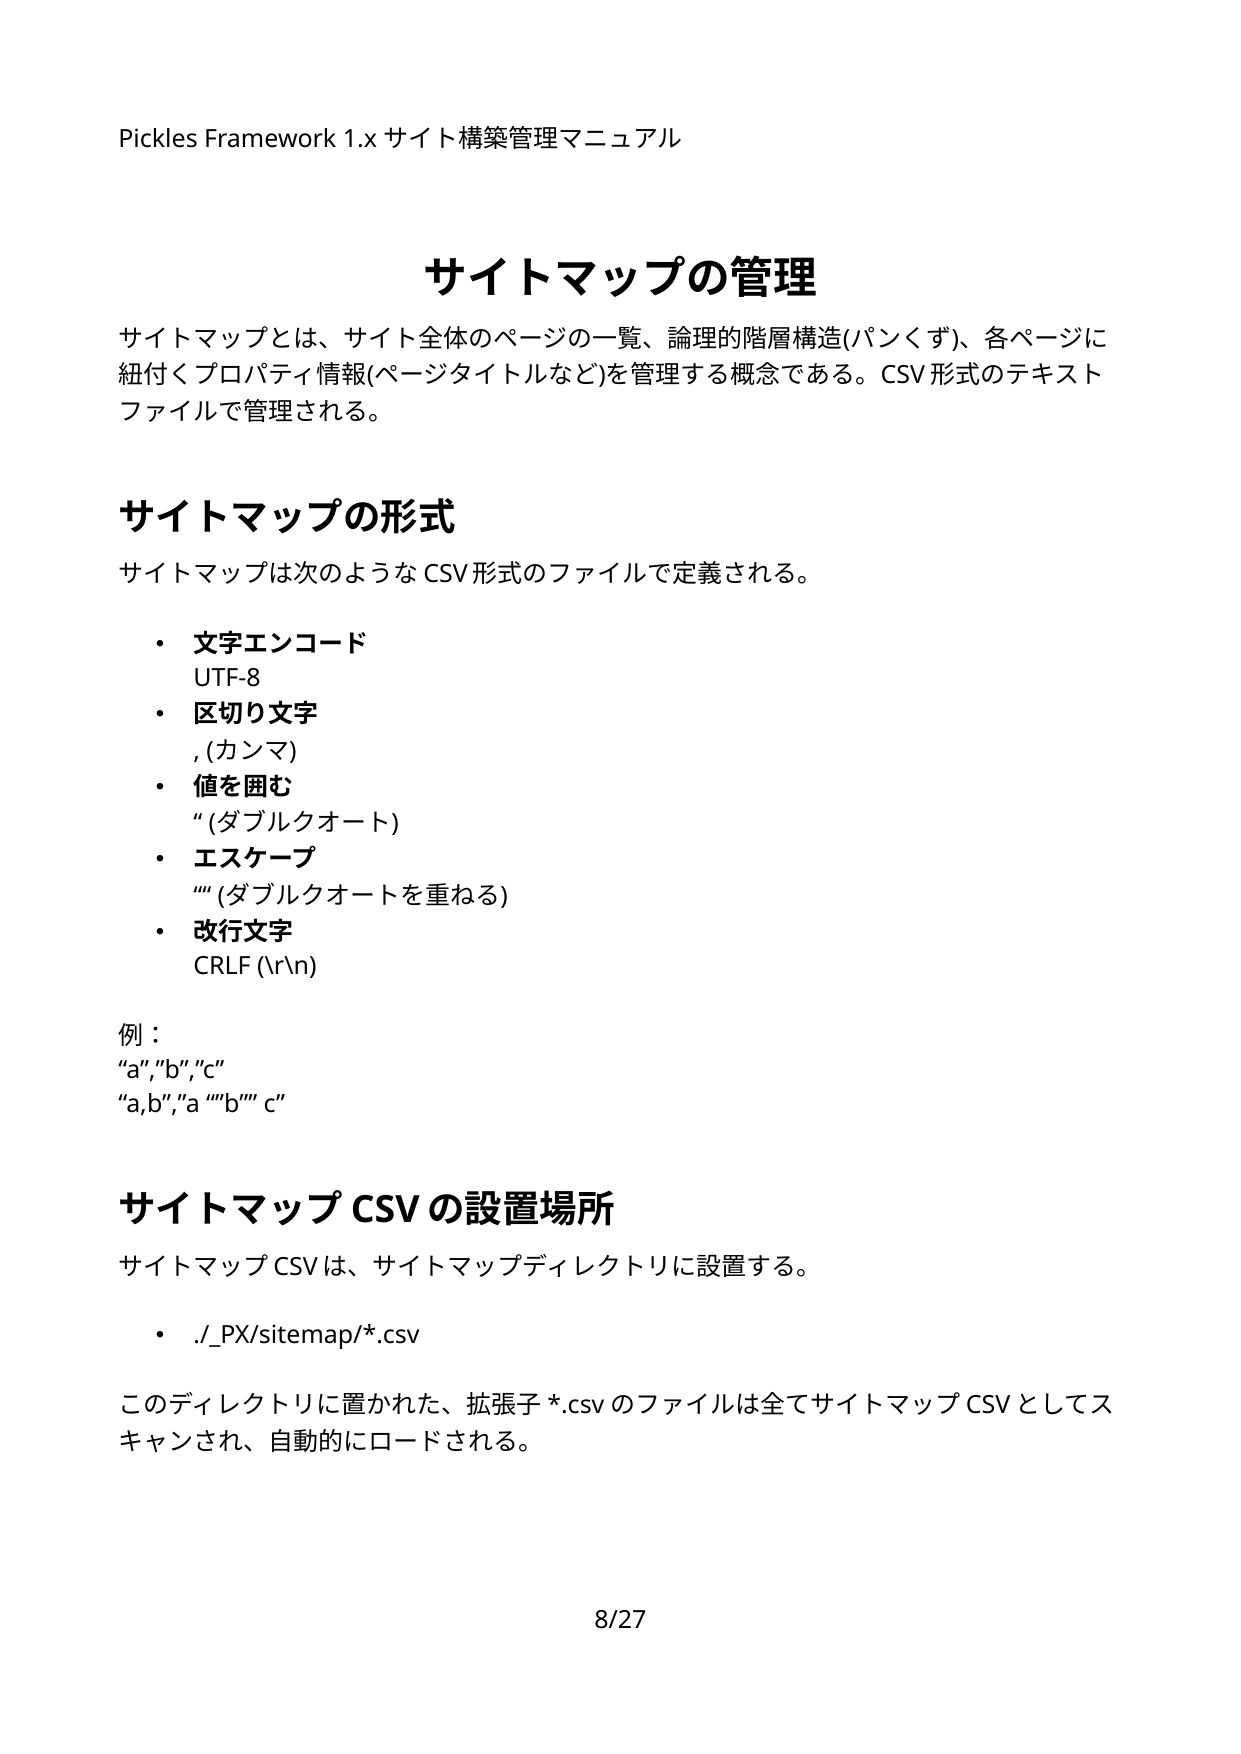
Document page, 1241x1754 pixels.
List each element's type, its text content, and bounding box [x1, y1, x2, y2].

list 文字エンコード UTF-8 [156, 624, 1122, 694]
list 区切り文字 , (カンマ) [156, 694, 1122, 766]
list エスケープ ““ (ダブルクオートを重ねる) [156, 839, 1122, 911]
text サイトマップは次のようなCSV形式のファイルで定義される。 [118, 553, 1122, 589]
text サイトマップとは、サイト全体のページの一覧、論理的階層構造(パンくず)、各ページに紐付くプロパティ情報(ページタイトルなど)を管理する概念である。CSV形式のテキストファイルで管理される。 [118, 319, 1122, 427]
text “a,b”,”a “”b”” c” [118, 1086, 1122, 1120]
text サイトマップCSVは、サイトマップディレクトリに設置する。 [118, 1246, 1122, 1282]
list ./_PX/sitemap/*.csv [156, 1317, 1122, 1351]
subtitle サイトマップCSVの設置場所 [118, 1179, 1122, 1234]
subtitle サイトマップの管理 [118, 243, 1122, 306]
subtitle サイトマップの形式 [118, 487, 1122, 541]
list 改行文字 CRLF (\r\n) [156, 911, 1122, 982]
list 値を囲む “ (ダブルクオート) [156, 766, 1122, 839]
text “a”,”b”,”c” [118, 1052, 1122, 1086]
text 例： [118, 1016, 1122, 1052]
text このディレクトリに置かれた、拡張子 *.csv のファイルは全てサイトマップCSVとしてスキャンされ、自動的にロードされる。 [118, 1385, 1122, 1457]
